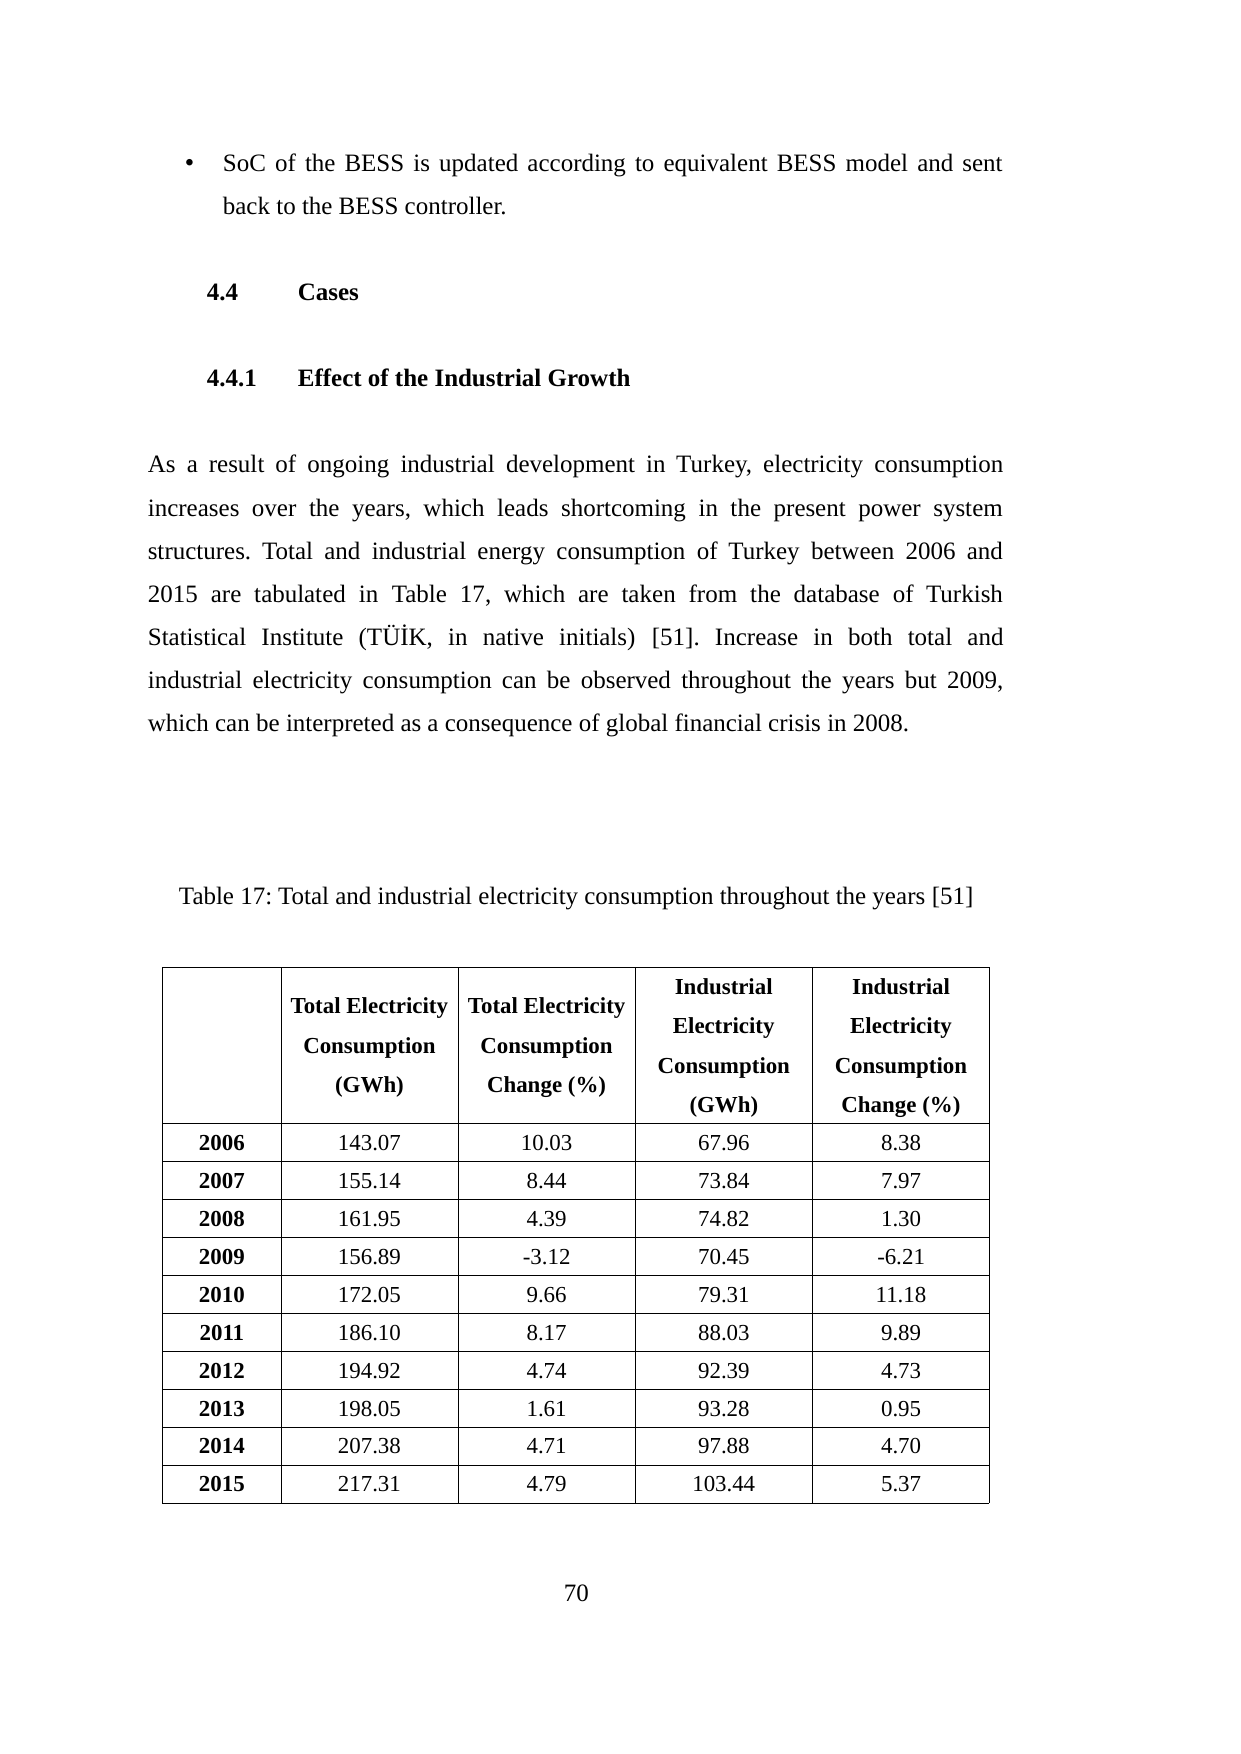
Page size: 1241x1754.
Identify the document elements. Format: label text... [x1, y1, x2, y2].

table_cell -6.21 [813, 1238, 989, 1275]
table_cell 2015 [163, 1466, 281, 1502]
table_cell 8.44 [459, 1162, 635, 1199]
table_cell 88.03 [636, 1314, 812, 1351]
table_cell 8.38 [813, 1124, 989, 1161]
table_cell 97.88 [636, 1428, 812, 1464]
table_cell 161.95 [282, 1200, 458, 1237]
table_cell 67.96 [636, 1124, 812, 1161]
table_cell 2014 [163, 1428, 281, 1464]
table_cell 4.74 [459, 1352, 635, 1389]
table_cell 4.39 [459, 1200, 635, 1237]
list Effect of the Industrial Growth [207, 363, 1004, 392]
table_cell 10.03 [459, 1124, 635, 1161]
list SoC of the BESS is updated according to equivalent BESS model and sent back to the BESS controller. [185, 148, 1004, 219]
table_cell 156.89 [282, 1238, 458, 1275]
table_cell 103.44 [636, 1466, 812, 1502]
table_cell 2010 [163, 1276, 281, 1313]
table_cell 4.71 [459, 1428, 635, 1464]
table_cell 4.79 [459, 1466, 635, 1502]
table_cell 186.10 [282, 1314, 458, 1351]
table_cell 4.73 [813, 1352, 989, 1389]
table_header Industrial Electricity Consumption Change (%) [813, 968, 989, 1123]
table_header Industrial Electricity Consumption (GWh) [636, 968, 812, 1123]
text As a result of ongoing industrial development in Turkey, electricity consumption increases over the years, which leads shortcoming in the present power system structures. Total and industrial energy consumption of Turkey between 2006 and 2015 are tabulated in Table 17, which are taken from the database of Turkish Statistical Institute (TÜİK, in native initials) [51]. Increase in both total and industrial electricity consumption can be observed throughout the years but 2009, which can be interpreted as a consequence of global financial crisis in 2008. [148, 449, 1004, 737]
table_cell 2009 [163, 1238, 281, 1275]
table_header Total Electricity Consumption (GWh) [282, 968, 458, 1123]
table_cell 2006 [163, 1124, 281, 1161]
table_cell -3.12 [459, 1238, 635, 1275]
table_cell 172.05 [282, 1276, 458, 1313]
table_header Total Electricity Consumption Change (%) [459, 968, 635, 1123]
table_cell 70.45 [636, 1238, 812, 1275]
table_cell 155.14 [282, 1162, 458, 1199]
table_cell 11.18 [813, 1276, 989, 1313]
table_cell 0.95 [813, 1390, 989, 1427]
table_cell 9.66 [459, 1276, 635, 1313]
table_cell 8.17 [459, 1314, 635, 1351]
table_header [163, 968, 281, 1123]
list Cases [207, 277, 1004, 306]
table_cell 1.30 [813, 1200, 989, 1237]
table_cell 143.07 [282, 1124, 458, 1161]
table_cell 1.61 [459, 1390, 635, 1427]
table_cell 79.31 [636, 1276, 812, 1313]
table_cell 198.05 [282, 1390, 458, 1427]
table_cell 207.38 [282, 1428, 458, 1464]
table_cell 73.84 [636, 1162, 812, 1199]
table_cell 9.89 [813, 1314, 989, 1351]
table_cell 92.39 [636, 1352, 812, 1389]
table_cell 2011 [163, 1314, 281, 1351]
table_cell 4.70 [813, 1428, 989, 1464]
table_cell 2012 [163, 1352, 281, 1389]
table_cell 7.97 [813, 1162, 989, 1199]
table_cell 2008 [163, 1200, 281, 1237]
table_cell 2013 [163, 1390, 281, 1427]
table_cell 93.28 [636, 1390, 812, 1427]
table_cell 2007 [163, 1162, 281, 1199]
table_cell 5.37 [813, 1466, 989, 1502]
table_cell 217.31 [282, 1466, 458, 1502]
table_cell 194.92 [282, 1352, 458, 1389]
text Table 17: Total and industrial electricity consumption throughout the years [51] [148, 881, 1004, 909]
table_cell 74.82 [636, 1200, 812, 1237]
